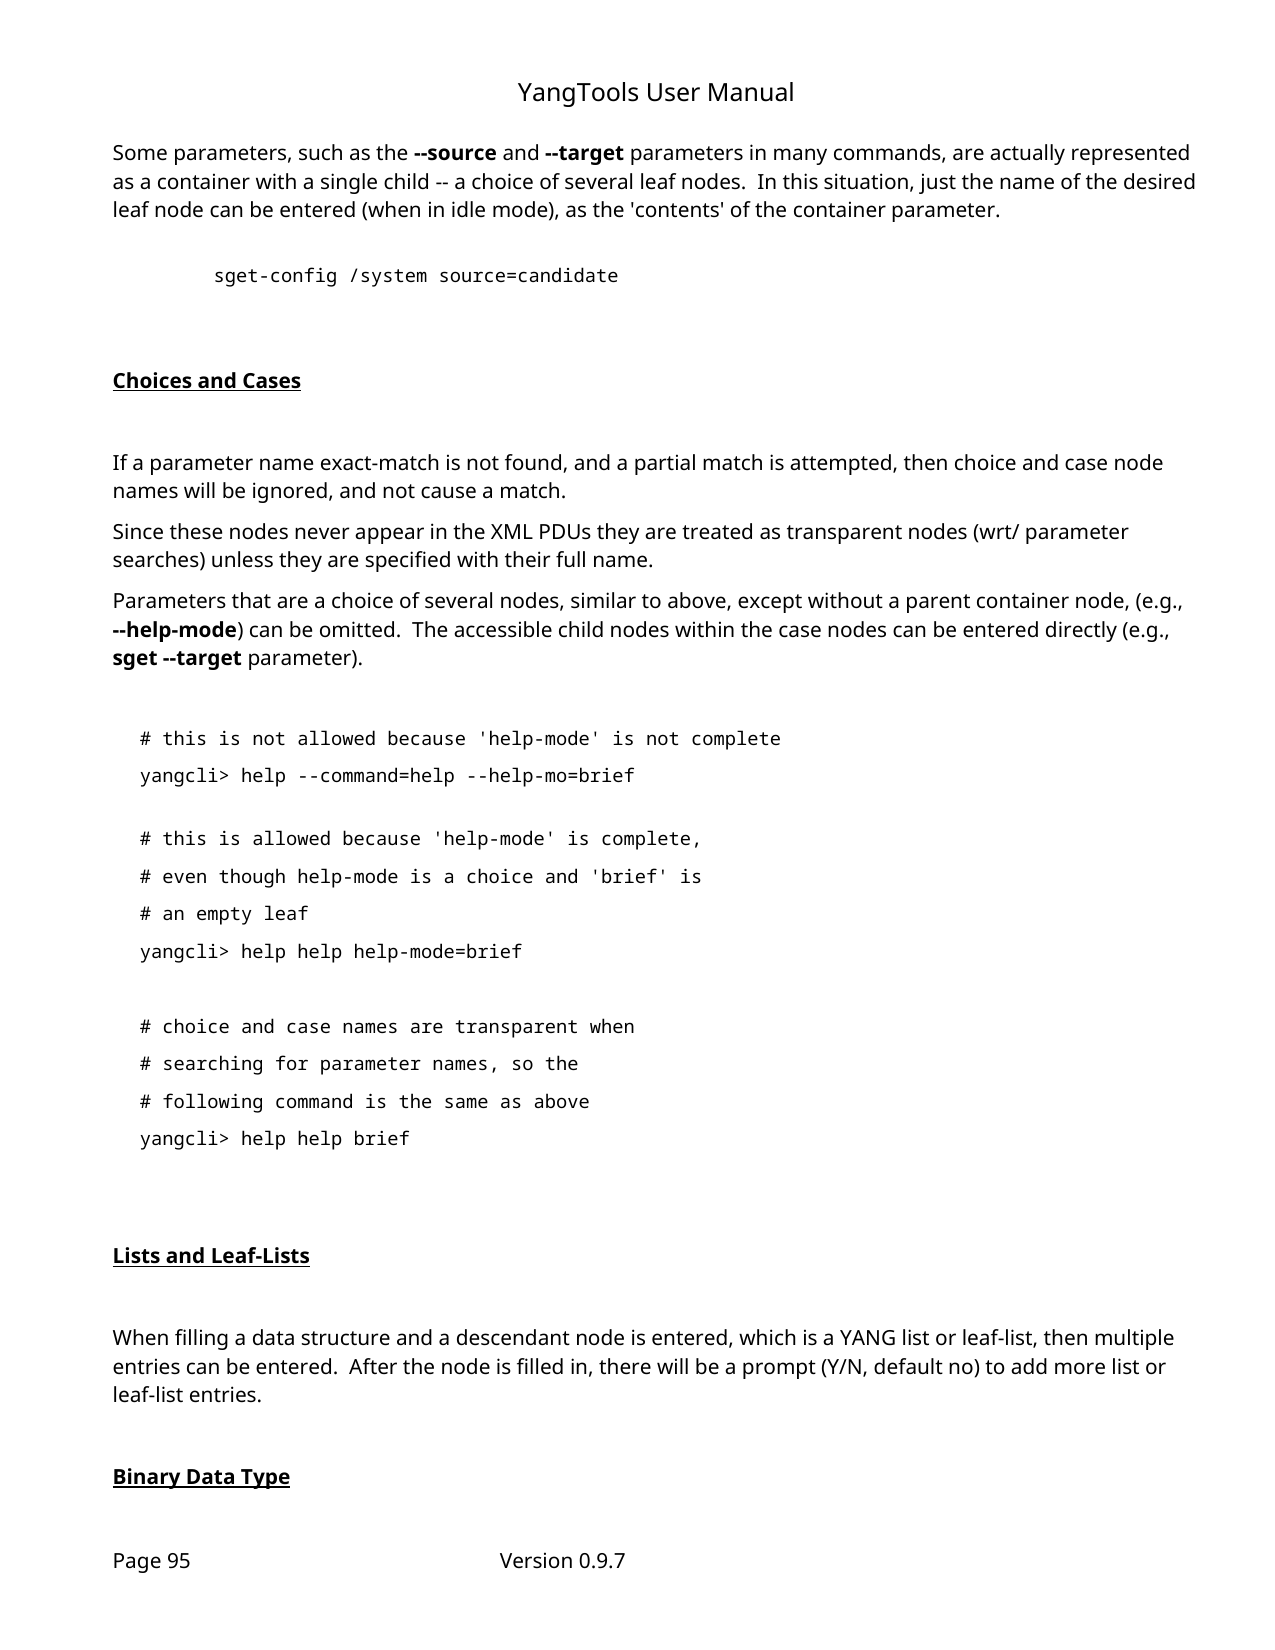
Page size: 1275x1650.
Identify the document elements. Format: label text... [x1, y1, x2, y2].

text sget-config /system source=candidate [139, 236, 1200, 313]
text # following command is the same as above [139, 1088, 1200, 1114]
text Parameters that are a choice of several nodes, similar to above, except without a parent container node, (e.g., --help-mode) can be omitted. The accessible child nodes within the case nodes can be entered directly (e.g., sget --target parameter). [112, 586, 1200, 672]
text # searching for parameter names, so the [139, 1051, 1200, 1076]
text Since these nodes never appear in the XML PDUs they are treated as transparent nodes (wrt/ parameter searches) unless they are specified with their full name. [112, 517, 1200, 574]
text Binary Data Type [112, 1462, 1200, 1491]
text Lists and Leaf-Lists [112, 1242, 1200, 1270]
text yangcli> help help brief [139, 1126, 1200, 1151]
text # choice and case names are transparent when [139, 1013, 1200, 1039]
text Choices and Cases [112, 366, 1200, 394]
text # an empty leaf [139, 901, 1200, 926]
text yangcli> help help help-mode=brief [139, 938, 1200, 964]
text When filling a data structure and a descendant node is entered, which is a YANG list or leaf-list, then multiple entries can be entered. After the node is filled in, there will be a prompt (Y/N, default no) to add more list or leaf-list entries. [112, 1323, 1200, 1409]
text # even though help-mode is a choice and 'brief' is [139, 863, 1200, 889]
text # this is not allowed because 'help-mode' is not complete [139, 725, 1200, 751]
text yangcli> help --command=help --help-mo=brief [139, 763, 1200, 788]
text # this is allowed because 'help-mode' is complete, [139, 800, 1200, 851]
text If a parameter name exact-match is not found, and a partial match is attempted, then choice and case node names will be ignored, and not cause a match. [112, 448, 1200, 504]
text Some parameters, such as the --source and --target parameters in many commands, are actually represented as a container with a single child -- a choice of several leaf nodes. In this situation, just the name of the desired leaf node can be entered (when in idle mode), as the 'contents' of the container parameter. [112, 138, 1200, 224]
